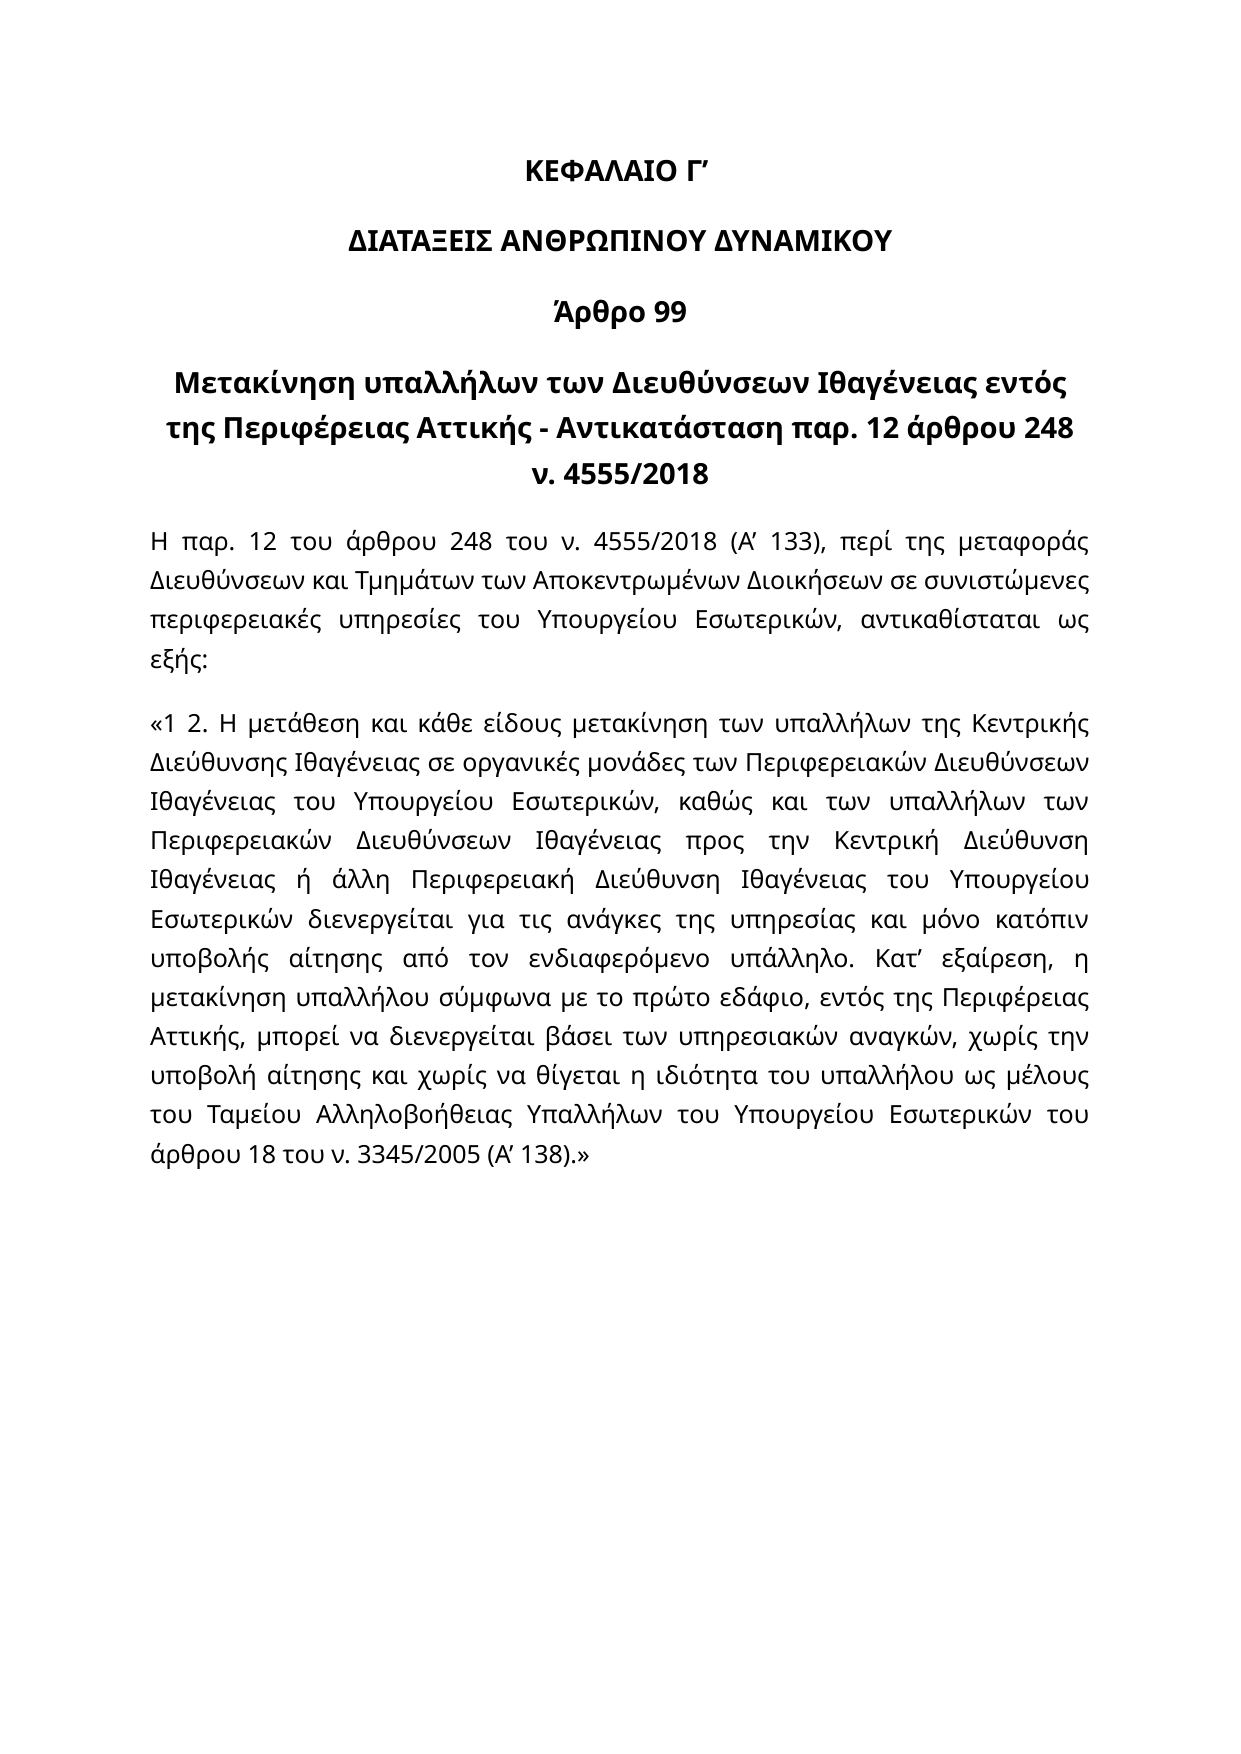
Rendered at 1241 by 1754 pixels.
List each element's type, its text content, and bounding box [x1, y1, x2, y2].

text Η παρ. 12 του άρθρου 248 του ν. 4555/2018 (Α’ 133), περί της μεταφοράς Διευθύνσεων και Τμημάτων των Αποκεντρωμένων Διοικήσεων σε συνιστώμενες περιφερειακές υπηρεσίες του Υπουργείου Εσωτερικών, αντικαθίσταται ως εξής: [150, 524, 1090, 675]
text «1 2. Η μετάθεση και κάθε είδους μετακίνηση των υπαλλήλων της Κεντρικής Διεύθυνσης Ιθαγένειας σε οργανικές μονάδες των Περιφερειακών Διευθύνσεων Ιθαγένειας του Υπουργείου Εσωτερικών, καθώς και των υπαλλήλων των Περιφερειακών Διευθύνσεων Ιθαγένειας προς την Κεντρική Διεύθυνση Ιθαγένειας ή άλλη Περιφερειακή Διεύθυνση Ιθαγένειας του Υπουργείου Εσωτερικών διενεργείται για τις ανάγκες της υπηρεσίας και μόνο κατόπιν υποβολής αίτησης από τον ενδιαφερόμενο υπάλληλο. Κατ’ εξαίρεση, η μετακίνηση υπαλλήλου σύμφωνα με το πρώτο εδάφιο, εντός της Περιφέρειας Αττικής, μπορεί να διενεργείται βάσει των υπηρεσιακών αναγκών, χωρίς την υποβολή αίτησης και χωρίς να θίγεται η ιδιότητα του υπαλλήλου ως μέλους του Ταμείου Αλληλοβοήθειας Υπαλλήλων του Υπουργείου Εσωτερικών του άρθρου 18 του ν. 3345/2005 (Α’ 138).» [150, 705, 1090, 1170]
subtitle Μετακίνηση υπαλλήλων των Διευθύνσεων Ιθαγένειας εντός της Περιφέρειας Αττικής - Αντικατάσταση παρ. 12 άρθρου 248 ν. 4555/2018 [150, 362, 1090, 493]
subtitle ΚΕΦΑΛΑΙΟ Γ’ [150, 150, 1090, 190]
subtitle ΔΙΑΤΑΞΕΙΣ ΑΝΘΡΩΠΙΝΟΥ ΔΥΝΑΜΙΚΟΥ [150, 221, 1090, 260]
subtitle Άρθρο 99 [150, 291, 1090, 331]
